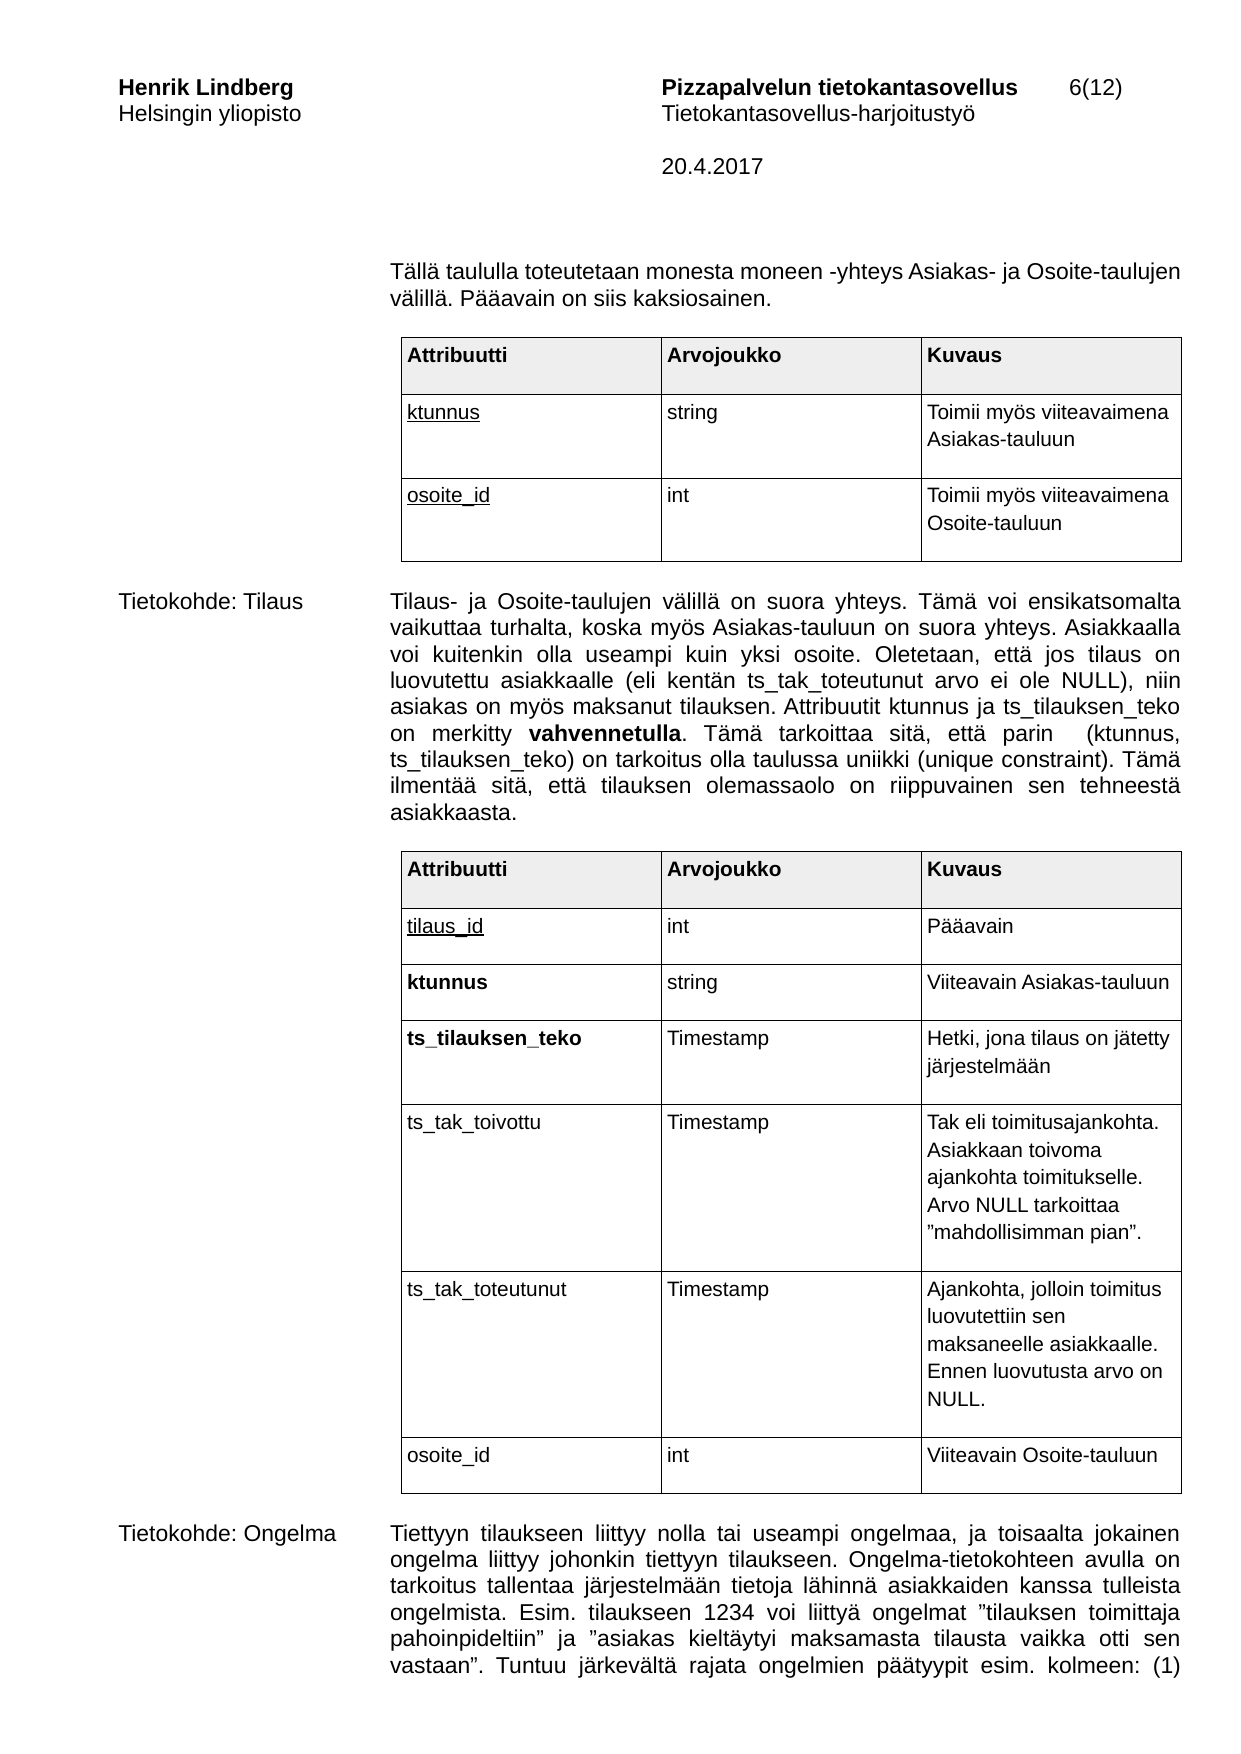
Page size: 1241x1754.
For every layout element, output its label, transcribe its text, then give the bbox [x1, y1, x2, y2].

table_header Arvojoukko [662, 338, 921, 394]
table_cell int [662, 479, 921, 561]
table_cell string [662, 395, 921, 477]
table_cell Tak eli toimitusajankohta. Asiakkaan toivoma ajankohta toimitukselle. Arvo NULL tarkoittaa ”mahdollisimman pian”. [922, 1105, 1181, 1271]
table_cell ktunnus [402, 965, 661, 1020]
text Tällä taululla toteutetaan monesta moneen -yhteys Asiakas- ja Osoite-taulujen välillä. Pääavain on siis kaksiosainen. [118, 258, 1181, 311]
table_header Arvojoukko [662, 852, 921, 908]
text Tietokohde: Ongelma Tiettyyn tilaukseen liittyy nolla tai useampi ongelmaa, ja toisaalta jokainen ongelma liittyy johonkin tiettyyn tilaukseen. Ongelma-tietokohteen avulla on tarkoitus tallentaa järjestelmään tietoja lähinnä asiakkaiden kanssa tulleista ongelmista. Esim. tilaukseen 1234 voi liittyä ongelmat ”tilauksen toimittaja pahoinpideltiin” ja ”asiakas kieltäytyi maksamasta tilausta vaikka otti sen vastaan”. Tuntuu järkevältä rajata ongelmien päätyypit esim. kolmeen: (1) [118, 1520, 1181, 1678]
text Tietokohde: Tilaus Tilaus- ja Osoite-taulujen välillä on suora yhteys. Tämä voi ensikatsomalta vaikuttaa turhalta, koska myös Asiakas-tauluun on suora yhteys. Asiakkaalla voi kuitenkin olla useampi kuin yksi osoite. Oletetaan, että jos tilaus on luovutettu asiakkaalle (eli kentän ts_tak_toteutunut arvo ei ole NULL), niin asiakas on myös maksanut tilauksen. Attribuutit ktunnus ja ts_tilauksen_teko on merkitty vahvennetulla. Tämä tarkoittaa sitä, että parin (ktunnus, ts_tilauksen_teko) on tarkoitus olla taulussa uniikki (unique constraint). Tämä ilmentää sitä, että tilauksen olemassaolo on riippuvainen sen tehneestä asiakkaasta. [118, 588, 1181, 825]
table_cell Hetki, jona tilaus on jätetty järjestelmään [922, 1021, 1181, 1104]
table_cell tilaus_id [402, 909, 661, 964]
table_cell int [662, 909, 921, 964]
table_header Attribuutti [402, 338, 661, 394]
table_cell ts_tilauksen_teko [402, 1021, 661, 1104]
table_cell Timestamp [662, 1105, 921, 1271]
table_cell Viiteavain Osoite-tauluun [922, 1438, 1181, 1493]
table_cell Ajankohta, jolloin toimitus luovutettiin sen maksaneelle asiakkaalle. Ennen luovutusta arvo on NULL. [922, 1272, 1181, 1437]
table_cell Toimii myös viiteavaimena Asiakas-tauluun [922, 395, 1181, 477]
table_cell ts_tak_toteutunut [402, 1272, 661, 1437]
table_cell Toimii myös viiteavaimena Osoite-tauluun [922, 479, 1181, 561]
table_header Kuvaus [922, 338, 1181, 394]
table_header Attribuutti [402, 852, 661, 908]
table_cell ts_tak_toivottu [402, 1105, 661, 1271]
table_cell osoite_id [402, 479, 661, 561]
table_cell Timestamp [662, 1021, 921, 1104]
table_cell osoite_id [402, 1438, 661, 1493]
table_cell string [662, 965, 921, 1020]
table_cell ktunnus [402, 395, 661, 477]
table_header Kuvaus [922, 852, 1181, 908]
table_cell int [662, 1438, 921, 1493]
table_cell Viiteavain Asiakas-tauluun [922, 965, 1181, 1020]
table_cell Timestamp [662, 1272, 921, 1437]
table_cell Pääavain [922, 909, 1181, 964]
